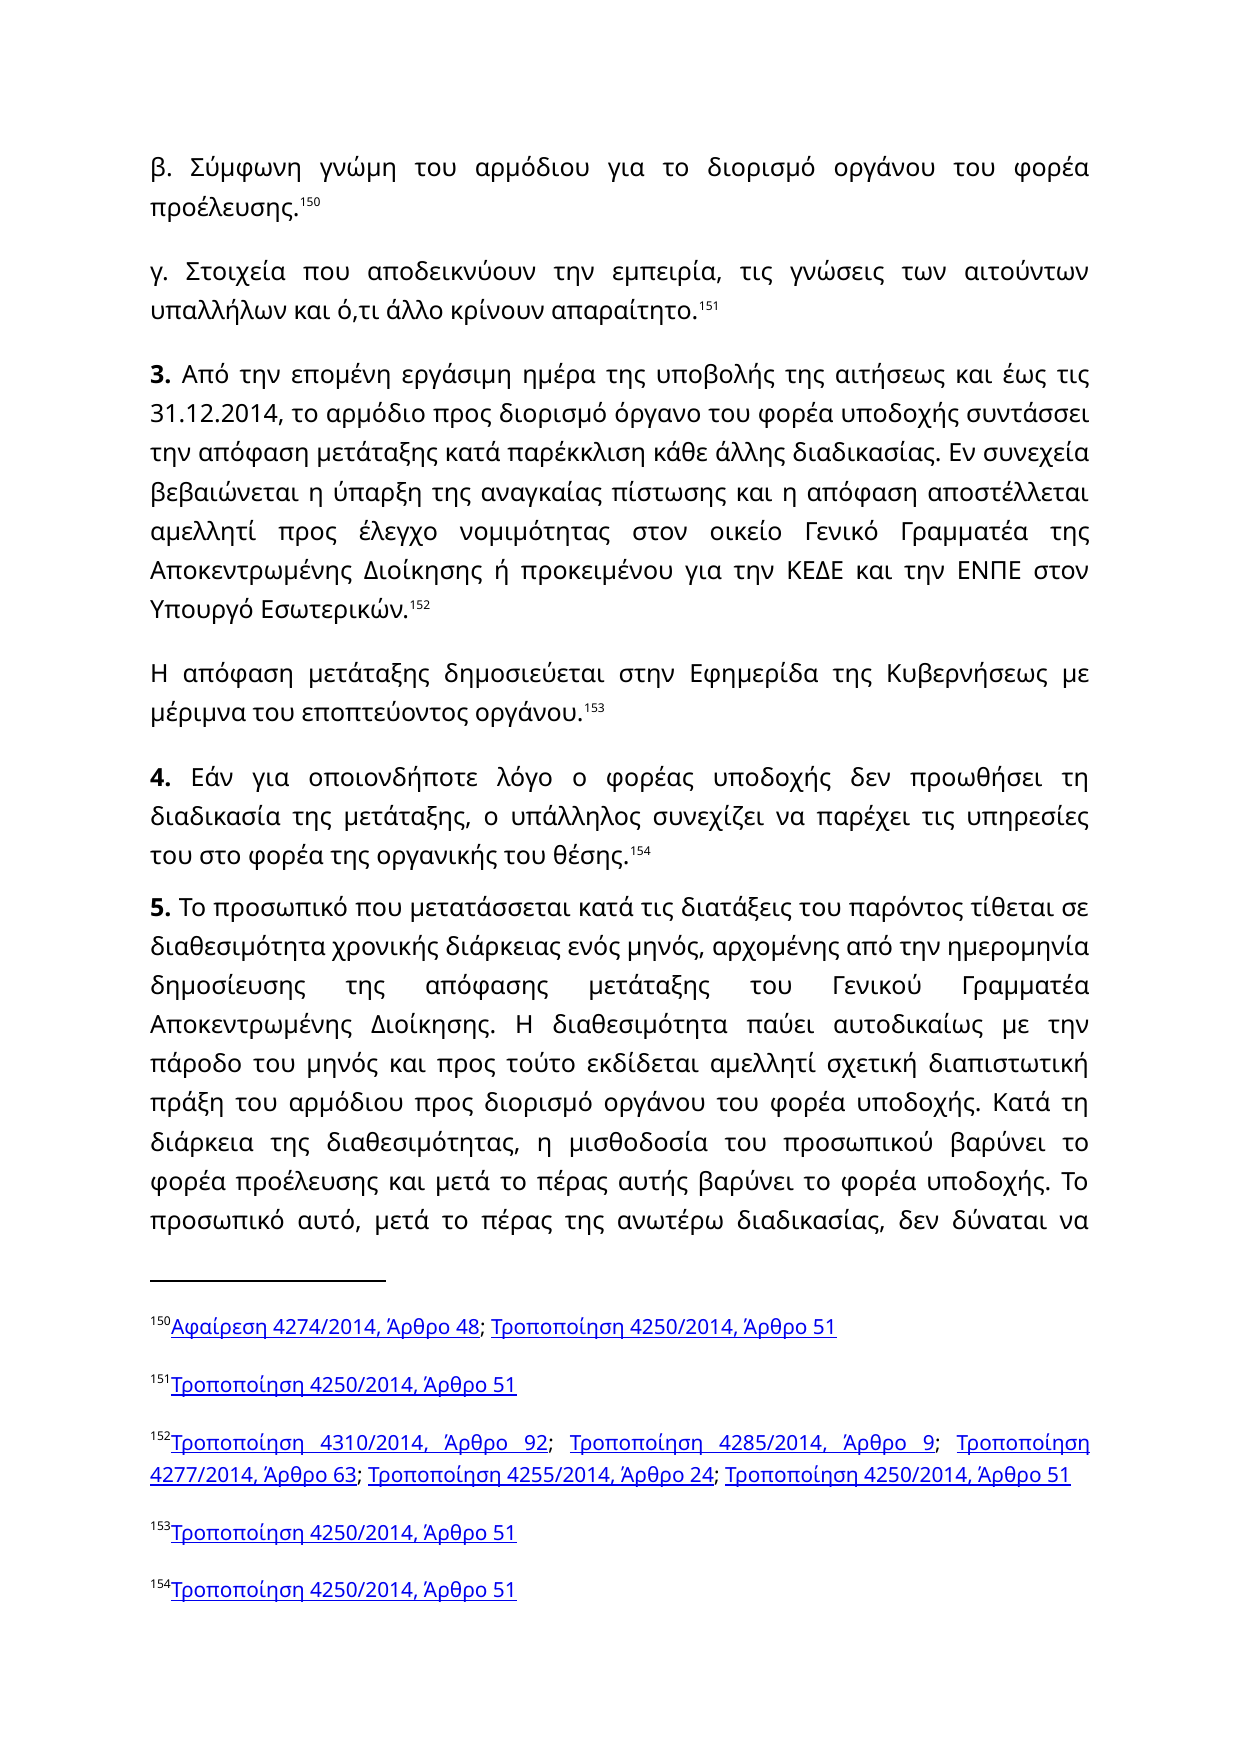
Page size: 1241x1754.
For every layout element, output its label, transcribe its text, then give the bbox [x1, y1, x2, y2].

text Τροποποίηση 4250/2014, Άρθρο 51 [150, 1370, 1090, 1398]
text 3. Από την επομένη εργάσιμη ημέρα της υποβολής της αιτήσεως και έως τις 31.12.2014, το αρμόδιο προς διορισμό όργανο του φορέα υποδοχής συντάσσει την απόφαση μετάταξης κατά παρέκκλιση κάθε άλλης διαδικασίας. Εν συνεχεία βεβαιώνεται η ύπαρξη της αναγκαίας πίστωσης και η απόφαση αποστέλλεται αμελλητί προς έλεγχο νομιμότητας στον οικείο Γενικό Γραμματέα της Αποκεντρωμένης Διοίκησης ή προκειμένου για την ΚΕΔΕ και την ΕΝΠΕ στον Υπουργό Εσωτερικών. [150, 357, 1090, 626]
text Τροποποίηση 4250/2014, Άρθρο 51 [150, 1518, 1090, 1546]
text Τροποποίηση 4310/2014, Άρθρο 92; Τροποποίηση 4285/2014, Άρθρο 9; Τροποποίηση 4277/2014, Άρθρο 63; Τροποποίηση 4255/2014, Άρθρο 24; Τροποποίηση 4250/2014, Άρθρο 51 [150, 1428, 1090, 1489]
text Τροποποίηση 4250/2014, Άρθρο 51 [150, 1576, 1090, 1604]
text β. Σύμφωνη γνώμη του αρμόδιου για το διορισμό οργάνου του φορέα προέλευσης. [150, 150, 1090, 223]
text γ. Στοιχεία που αποδεικνύουν την εμπειρία, τις γνώσεις των αιτούντων υπαλλήλων και ό,τι άλλο κρίνουν απαραίτητο. [150, 253, 1090, 327]
text Αφαίρεση 4274/2014, Άρθρο 48; Τροποποίηση 4250/2014, Άρθρο 51 [150, 1312, 1090, 1341]
text 5. Το προσωπικό που μετατάσσεται κατά τις διατάξεις του παρόντος τίθεται σε διαθεσιμότητα χρονικής διάρκειας ενός μηνός, αρχομένης από την ημερομηνία δημοσίευσης της απόφασης μετάταξης του Γενικού Γραμματέα Αποκεντρωμένης Διοίκησης. Η διαθεσιμότητα παύει αυτοδικαίως με την πάροδο του μηνός και προς τούτο εκδίδεται αμελλητί σχετική διαπιστωτική πράξη του αρμόδιου προς διορισμό οργάνου του φορέα υποδοχής. Κατά τη διάρκεια της διαθεσιμότητας, η μισθοδοσία του προσωπικού βαρύνει το φορέα προέλευσης και μετά το πέρας αυτής βαρύνει το φορέα υποδοχής. Το προσωπικό αυτό, μετά το πέρας της ανωτέρω διαδικασίας, δεν δύναται να [150, 889, 1090, 1237]
text Η απόφαση μετάταξης δημοσιεύεται στην Εφημερίδα της Κυβερνήσεως με μέριμνα του εποπτεύοντος οργάνου. [150, 656, 1090, 729]
text 4. Εάν για οποιονδήποτε λόγο ο φορέας υποδοχής δεν προωθήσει τη διαδικασία της μετάταξης, ο υπάλληλος συνεχίζει να παρέχει τις υπηρεσίες του στο φορέα της οργανικής του θέσης. [150, 759, 1090, 872]
